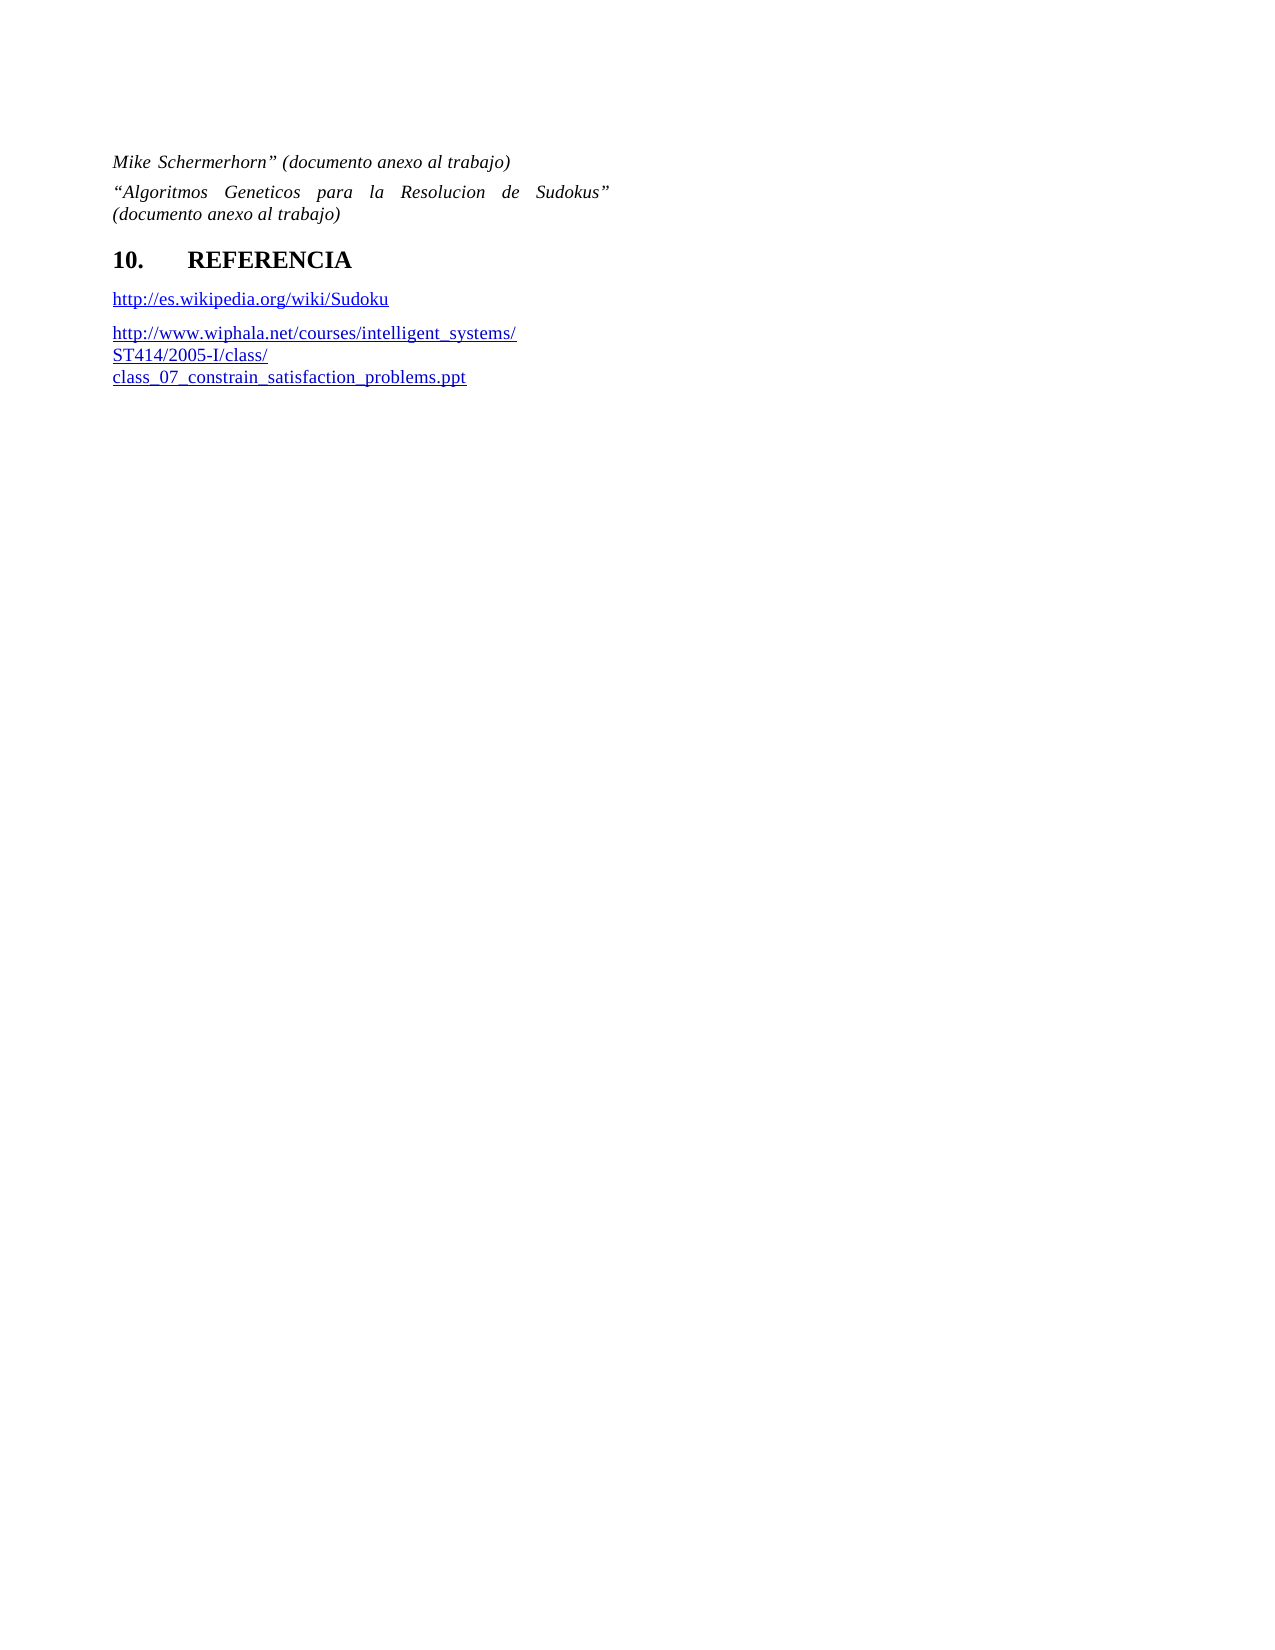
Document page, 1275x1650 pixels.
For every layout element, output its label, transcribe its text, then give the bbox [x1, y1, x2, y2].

text http://es.wikipedia.org/wiki/Sudoku [112, 287, 613, 309]
text Mike Schermerhorn” (documento anexo al trabajo) [112, 150, 613, 172]
subtitle REFERENCIA [112, 245, 613, 274]
text http://www.wiphala.net/courses/intelligent_systems/ST414/2005-I/class/class_07_constrain_satisfaction_problems.ppt [112, 322, 613, 388]
text “Algoritmos Geneticos para la Resolucion de Sudokus” (documento anexo al trabajo) [112, 180, 613, 224]
